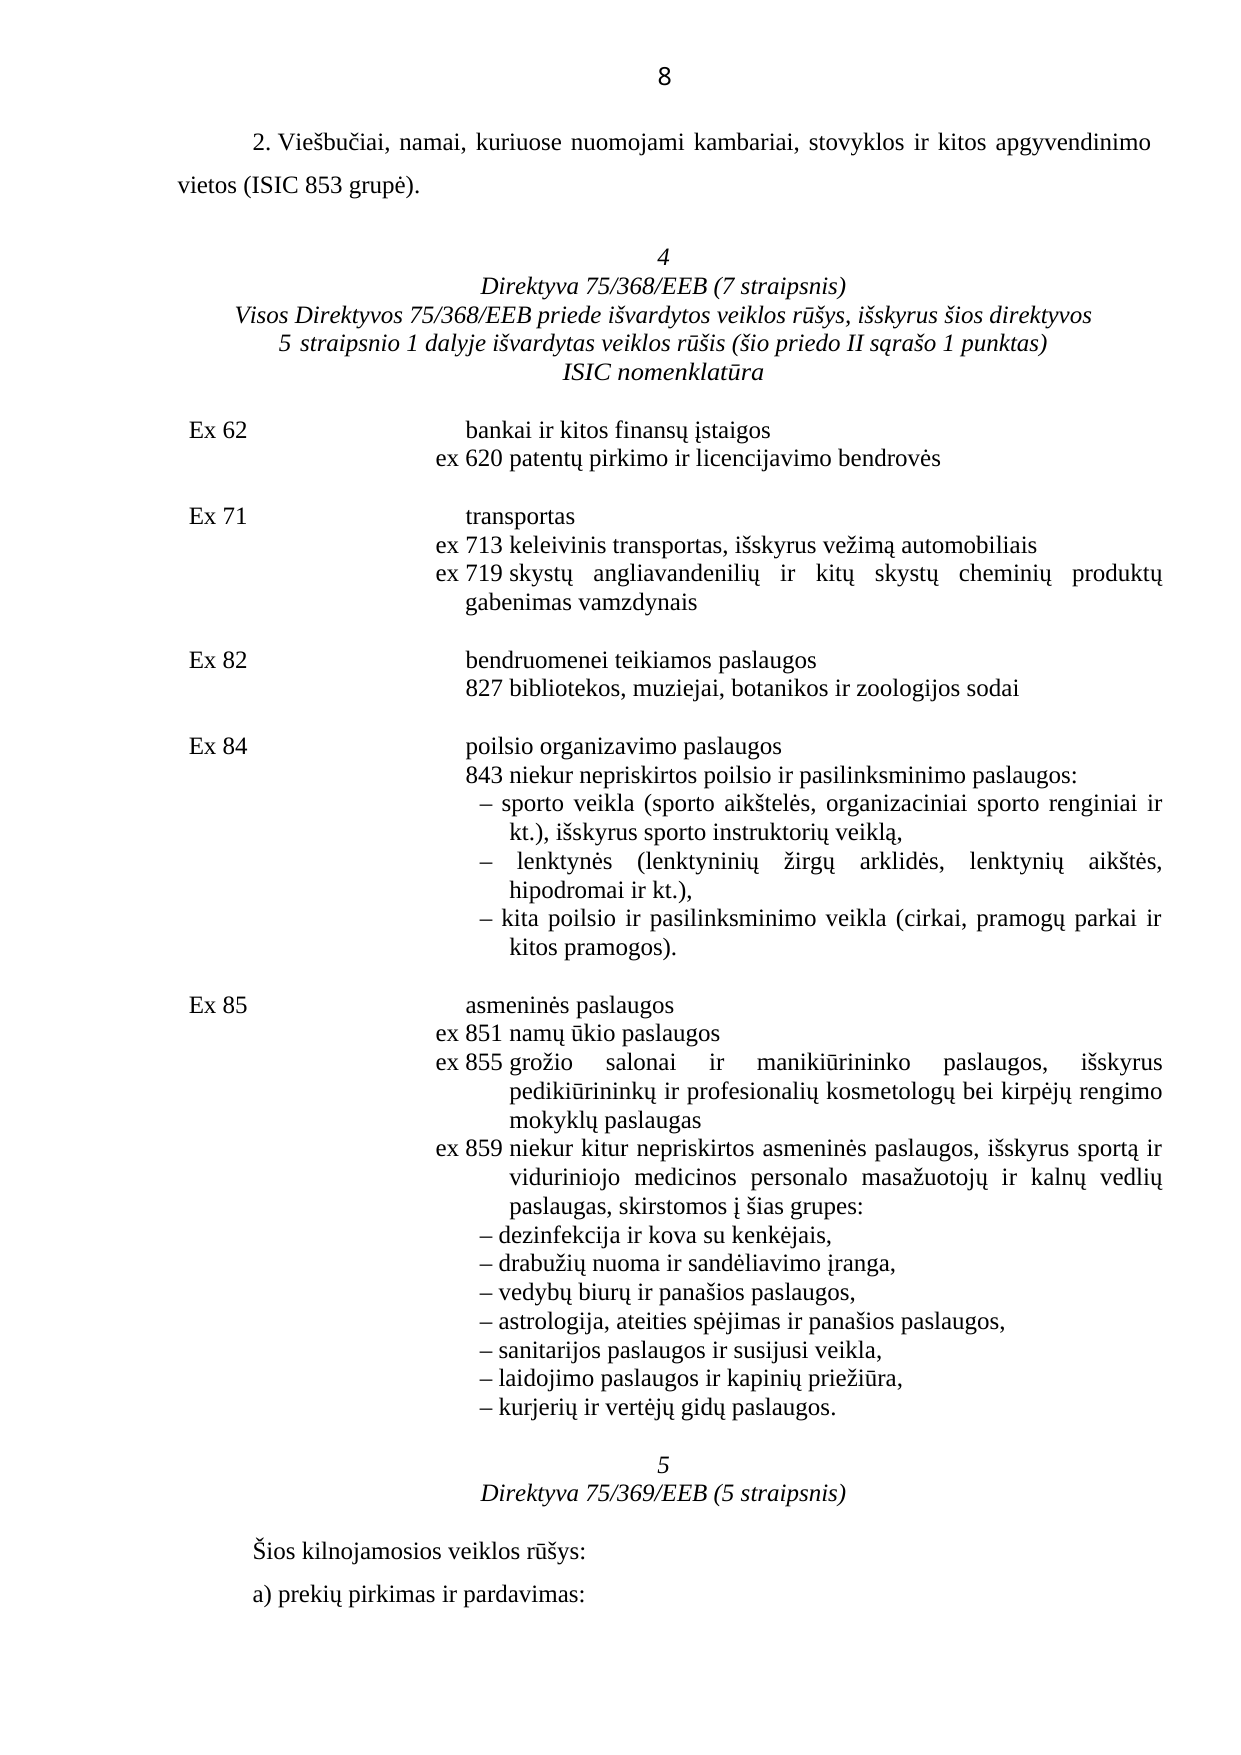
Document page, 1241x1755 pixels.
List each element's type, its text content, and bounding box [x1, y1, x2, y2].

table_cell ex 851 namų ūkio paslaugos ex 855 grožio salonai ir manikiūrininko paslaugos, išskyrus pedikiūrininkų ir profesionalių kosmetologų bei kirpėjų rengimo mokyklų paslaugas ex 859 niekur kitur nepriskirtos asmeninės paslaugos, išskyrus sportą ir viduriniojo medicinos personalo masažuotojų ir kalnų vedlių paslaugas, skirstomos į šias grupes: – dezinfekcija ir kova su kenkėjais, – drabužių nuoma ir sandėliavimo įranga, – vedybų biurų ir panašios paslaugos, – astrologija, ateities spėjimas ir panašios paslaugos, – sanitarijos paslaugos ir susijusi veikla, – laidojimo paslaugos ir kapinių priežiūra, – kurjerių ir vertėjų gidų paslaugos. [379, 1019, 1174, 1421]
text 4 [177, 242, 1152, 271]
table_cell Ex 71 [177, 501, 379, 530]
table_cell ex 620 patentų pirkimo ir licencijavimo bendrovės [379, 444, 1174, 501]
table_cell asmeninės paslaugos [379, 990, 1174, 1018]
table_cell [177, 674, 379, 731]
text Šios kilnojamosios veiklos rūšys: [177, 1536, 1152, 1565]
text Direktyva 75/369/EEB (5 straipsnis) [177, 1478, 1152, 1507]
text a) prekių pirkimas ir pardavimas: [177, 1579, 1152, 1608]
table_cell Ex 84 [177, 731, 379, 760]
table_cell [177, 760, 379, 961]
table_header bankai ir kitos finansų įstaigos [379, 415, 1174, 443]
subtitle ISIC nomenklatūra [177, 357, 1152, 386]
text Visos Direktyvos 75/368/EEB priede išvardytos veiklos rūšys, išskyrus šios direktyvos 5 straipsnio 1 dalyje išvardytas veiklos rūšis (šio priedo II sąrašo 1 punktas) [177, 300, 1152, 357]
table_cell [177, 530, 379, 645]
table_cell [177, 961, 379, 990]
table_cell Ex 82 [177, 645, 379, 673]
text 5 [177, 1450, 1152, 1478]
text 2. Viešbučiai, namai, kuriuose nuomojami kambariai, stovyklos ir kitos apgyvendinimo vietos (ISIC 853 grupė). [177, 127, 1152, 199]
table_cell [177, 1019, 379, 1421]
table_cell bendruomenei teikiamos paslaugos [379, 645, 1174, 673]
table_cell Ex 85 [177, 990, 379, 1018]
table_cell ex 713 keleivinis transportas, išskyrus vežimą automobiliais ex 719 skystų angliavandenilių ir kitų skystų cheminių produktų gabenimas vamzdynais [379, 530, 1174, 645]
table_cell [177, 444, 379, 501]
table_cell poilsio organizavimo paslaugos [379, 731, 1174, 760]
table_header Ex 62 [177, 415, 379, 443]
text Direktyva 75/368/EEB (7 straipsnis) [177, 271, 1152, 300]
table_cell [379, 961, 1174, 990]
table_cell 827 bibliotekos, muziejai, botanikos ir zoologijos sodai [379, 674, 1174, 731]
table_cell transportas [379, 501, 1174, 530]
table_cell 843 niekur nepriskirtos poilsio ir pasilinksminimo paslaugos: – sporto veikla (sporto aikštelės, organizaciniai sporto renginiai ir kt.), išskyrus sporto instruktorių veiklą, – lenktynės (lenktyninių žirgų arklidės, lenktynių aikštės, hipodromai ir kt.), – kita poilsio ir pasilinksminimo veikla (cirkai, pramogų parkai ir kitos pramogos). [379, 760, 1174, 961]
